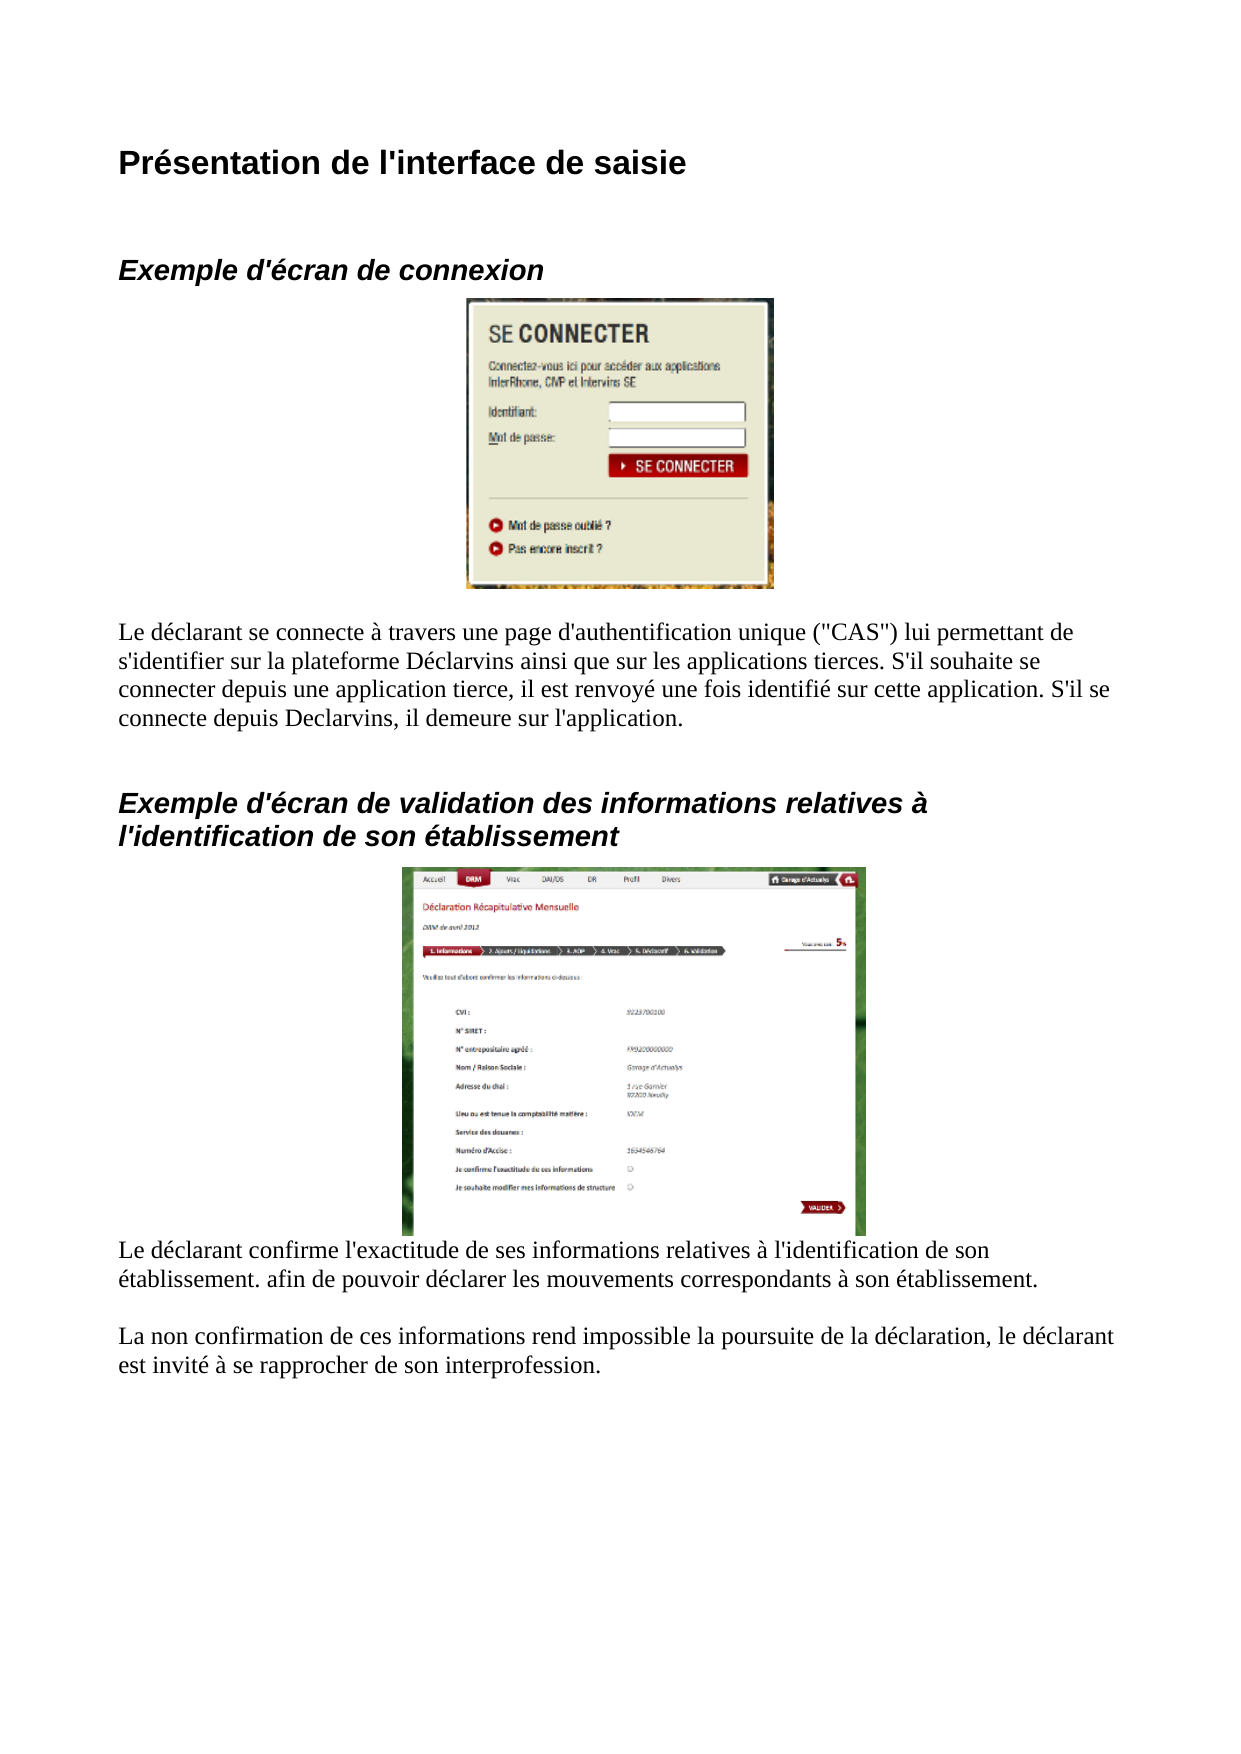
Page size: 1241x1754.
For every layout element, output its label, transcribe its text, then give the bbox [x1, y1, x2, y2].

subtitle Exemple d'écran de validation des informations relatives à l'identification de son établissement [118, 786, 1122, 853]
subtitle Présentation de l'interface de saisie [118, 143, 1122, 182]
text La non confirmation de ces informations rend impossible la poursuite de la déclaration, le déclarant est invité à se rapprocher de son interprofession. [118, 1321, 1122, 1408]
text Le déclarant confirme l'exactitude de ses informations relatives à l'identification de son établissement. afin de pouvoir déclarer les mouvements correspondants à son établissement. [118, 1236, 1122, 1321]
picture [466, 298, 774, 589]
picture [402, 867, 866, 1236]
text Le déclarant se connecte à travers une page d'authentification unique ("CAS") lui permettant de s'identifier sur la plateforme Déclarvins ainsi que sur les applications tierces. S'il souhaite se connecter depuis une application tierce, il est renvoyé une fois identifié sur cette application. S'il se connecte depuis Declarvins, il demeure sur l'application. [118, 617, 1122, 761]
subtitle Exemple d'écran de connexion [118, 219, 1122, 286]
